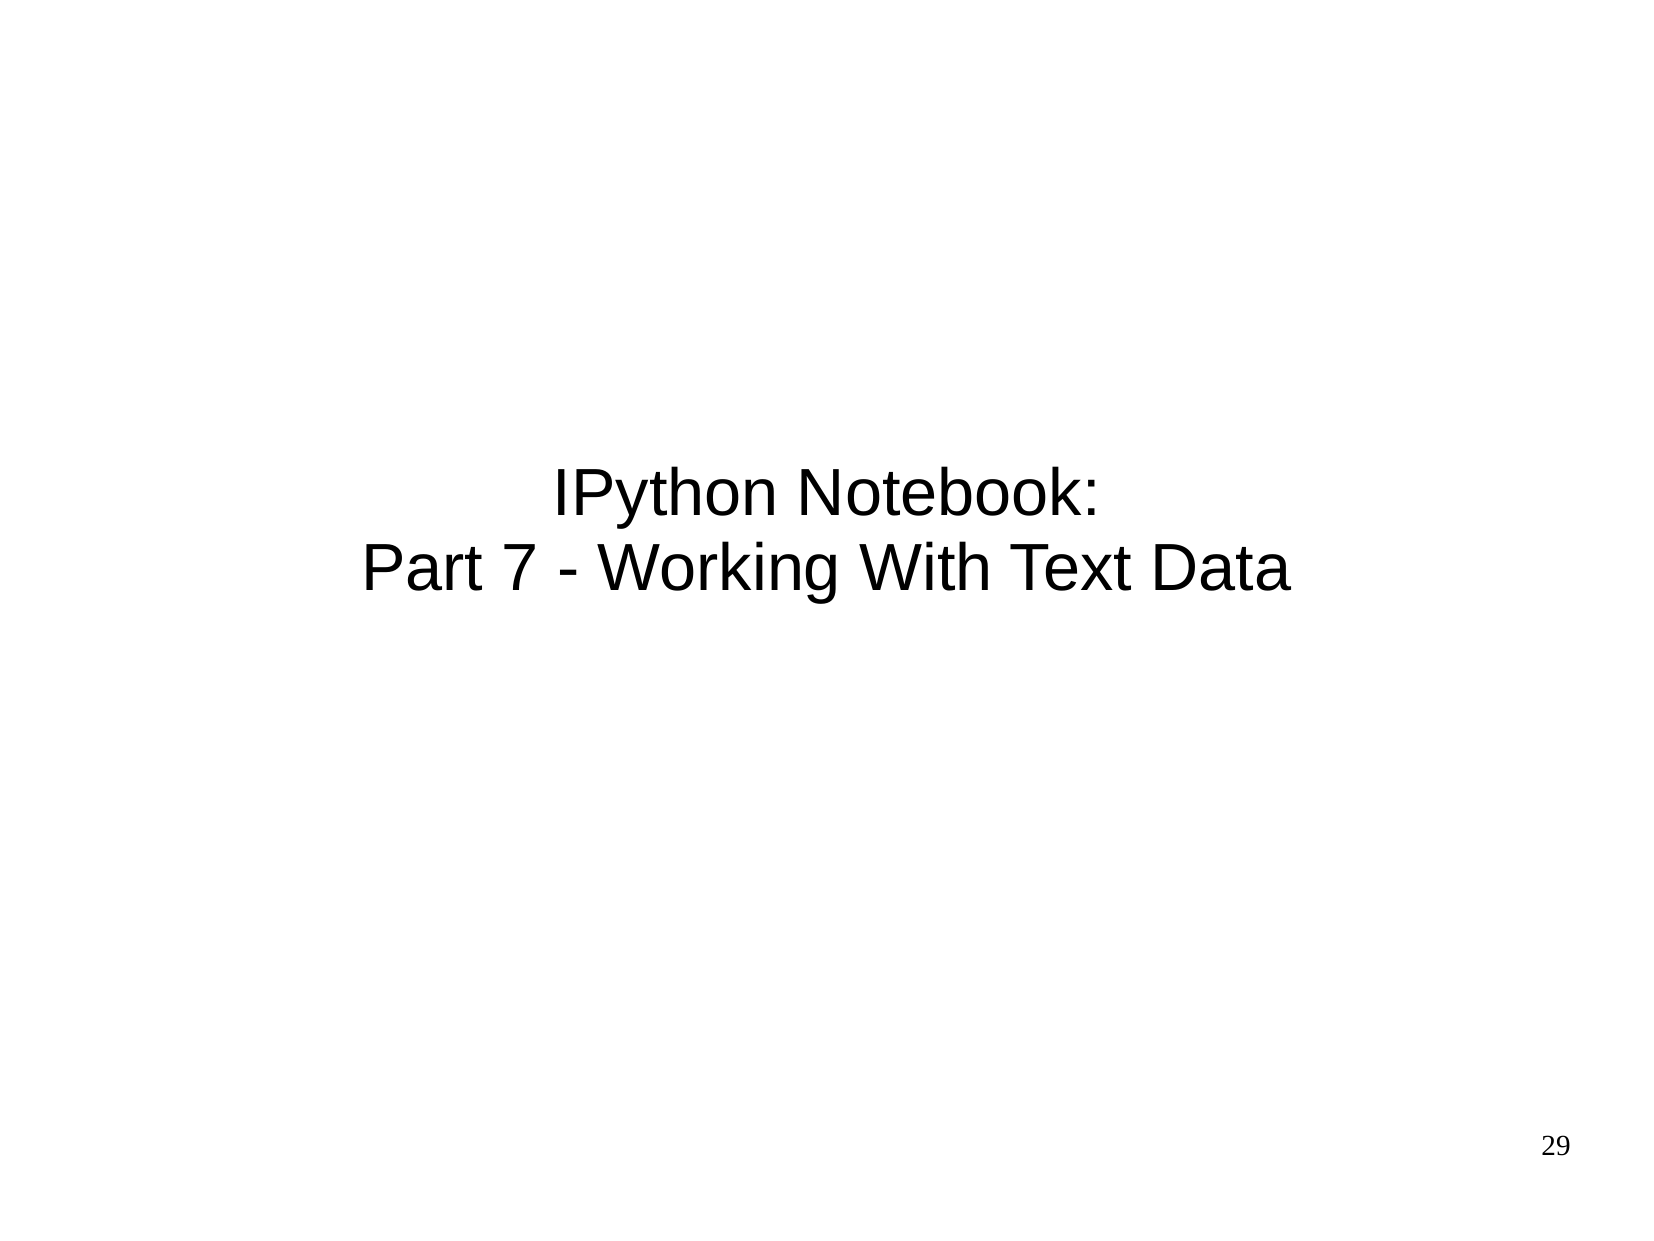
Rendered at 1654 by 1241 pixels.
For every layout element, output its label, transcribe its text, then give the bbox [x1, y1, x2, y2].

subtitle IPython Notebook: Part 7 - Working With Text Data [82, 49, 1571, 1010]
